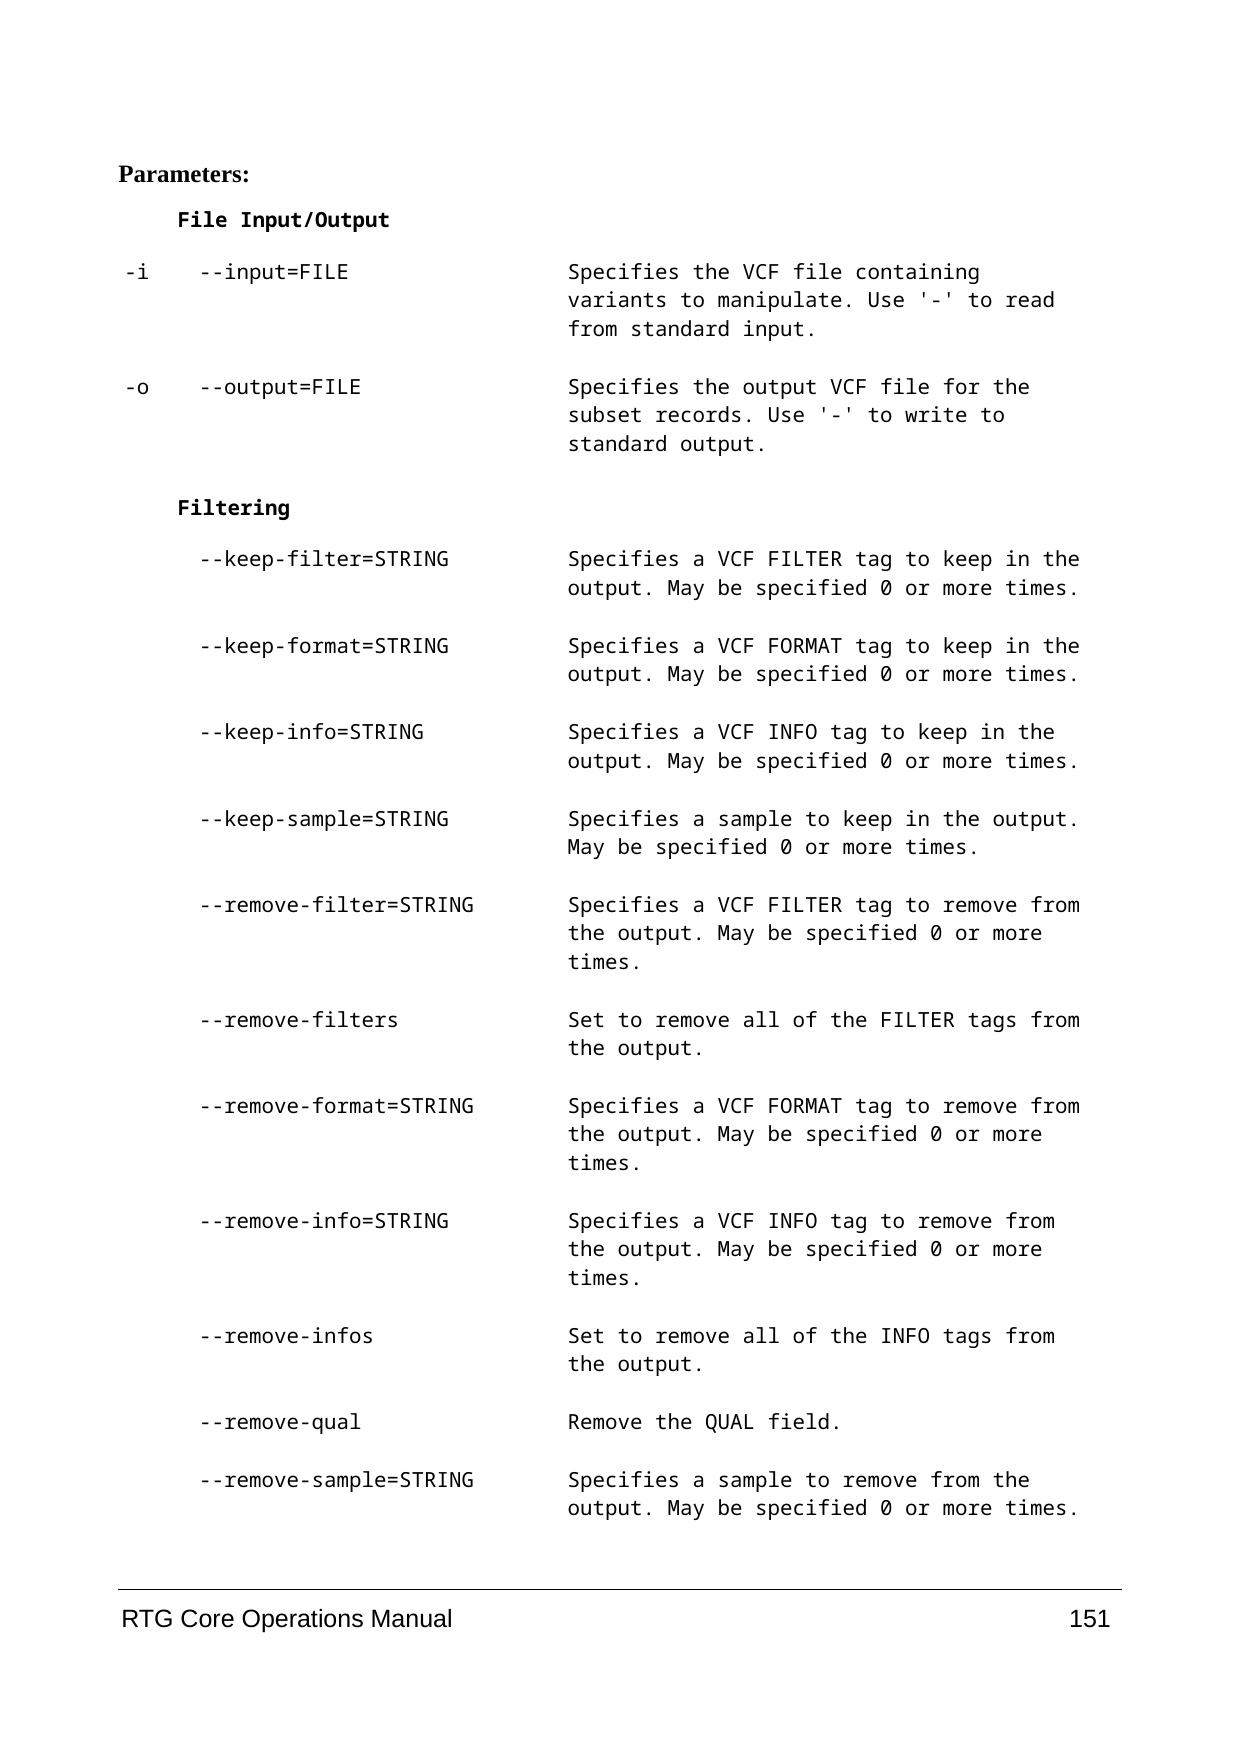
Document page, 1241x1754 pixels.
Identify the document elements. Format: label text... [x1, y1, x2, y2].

table_cell Specifies a VCF INFO tag to keep in the output. May be specified 0 or more times. [561, 706, 1093, 792]
table_cell --remove-format=STRING [193, 1079, 561, 1194]
table_cell [118, 1453, 193, 1539]
table_cell Specifies a VCF FORMAT tag to remove from the output. May be specified 0 or more times. [561, 1079, 1093, 1194]
table_cell [118, 878, 193, 993]
table_cell --remove-infos [193, 1309, 561, 1395]
table_header [118, 533, 193, 619]
table_header -i [118, 245, 193, 360]
table_cell --output=FILE [193, 360, 561, 475]
table_cell --remove-qual [193, 1395, 561, 1453]
table_cell [118, 1194, 193, 1309]
table_cell --keep-format=STRING [193, 619, 561, 706]
table_cell [118, 1395, 193, 1453]
table_cell --remove-sample=STRING [193, 1453, 561, 1539]
table_cell --keep-sample=STRING [193, 792, 561, 878]
table_cell --remove-filters [193, 993, 561, 1079]
table_cell [118, 792, 193, 878]
table_cell [118, 1079, 193, 1194]
table_cell Specifies a VCF FORMAT tag to keep in the output. May be specified 0 or more times. [561, 619, 1093, 706]
table_header Specifies a VCF FILTER tag to keep in the output. May be specified 0 or more times. [561, 533, 1093, 619]
table_cell Remove the QUAL field. [561, 1395, 1093, 1453]
text File Input/Output [177, 205, 1122, 233]
table_cell [118, 993, 193, 1079]
table_cell Set to remove all of the FILTER tags from the output. [561, 993, 1093, 1079]
table_cell [118, 619, 193, 706]
table_cell Specifies a VCF INFO tag to remove from the output. May be specified 0 or more times. [561, 1194, 1093, 1309]
table_cell --keep-info=STRING [193, 706, 561, 792]
table_cell [118, 706, 193, 792]
table_cell Set to remove all of the INFO tags from the output. [561, 1309, 1093, 1395]
table_cell [118, 1309, 193, 1395]
table_cell -o [118, 360, 193, 475]
table_cell --remove-filter=STRING [193, 878, 561, 993]
subtitle Parameters: [118, 159, 1122, 187]
table_cell Specifies a VCF FILTER tag to remove from the output. May be specified 0 or more times. [561, 878, 1093, 993]
table_header --keep-filter=STRING [193, 533, 561, 619]
table_cell Specifies the output VCF file for the subset records. Use '-' to write to standard output. [561, 360, 1093, 475]
text Filtering [177, 493, 1122, 521]
table_header Specifies the VCF file containing variants to manipulate. Use '-' to read from standard input. [561, 245, 1093, 360]
table_cell --remove-info=STRING [193, 1194, 561, 1309]
table_header --input=FILE [193, 245, 561, 360]
table_cell Specifies a sample to keep in the output. May be specified 0 or more times. [561, 792, 1093, 878]
table_cell Specifies a sample to remove from the output. May be specified 0 or more times. [561, 1453, 1093, 1539]
